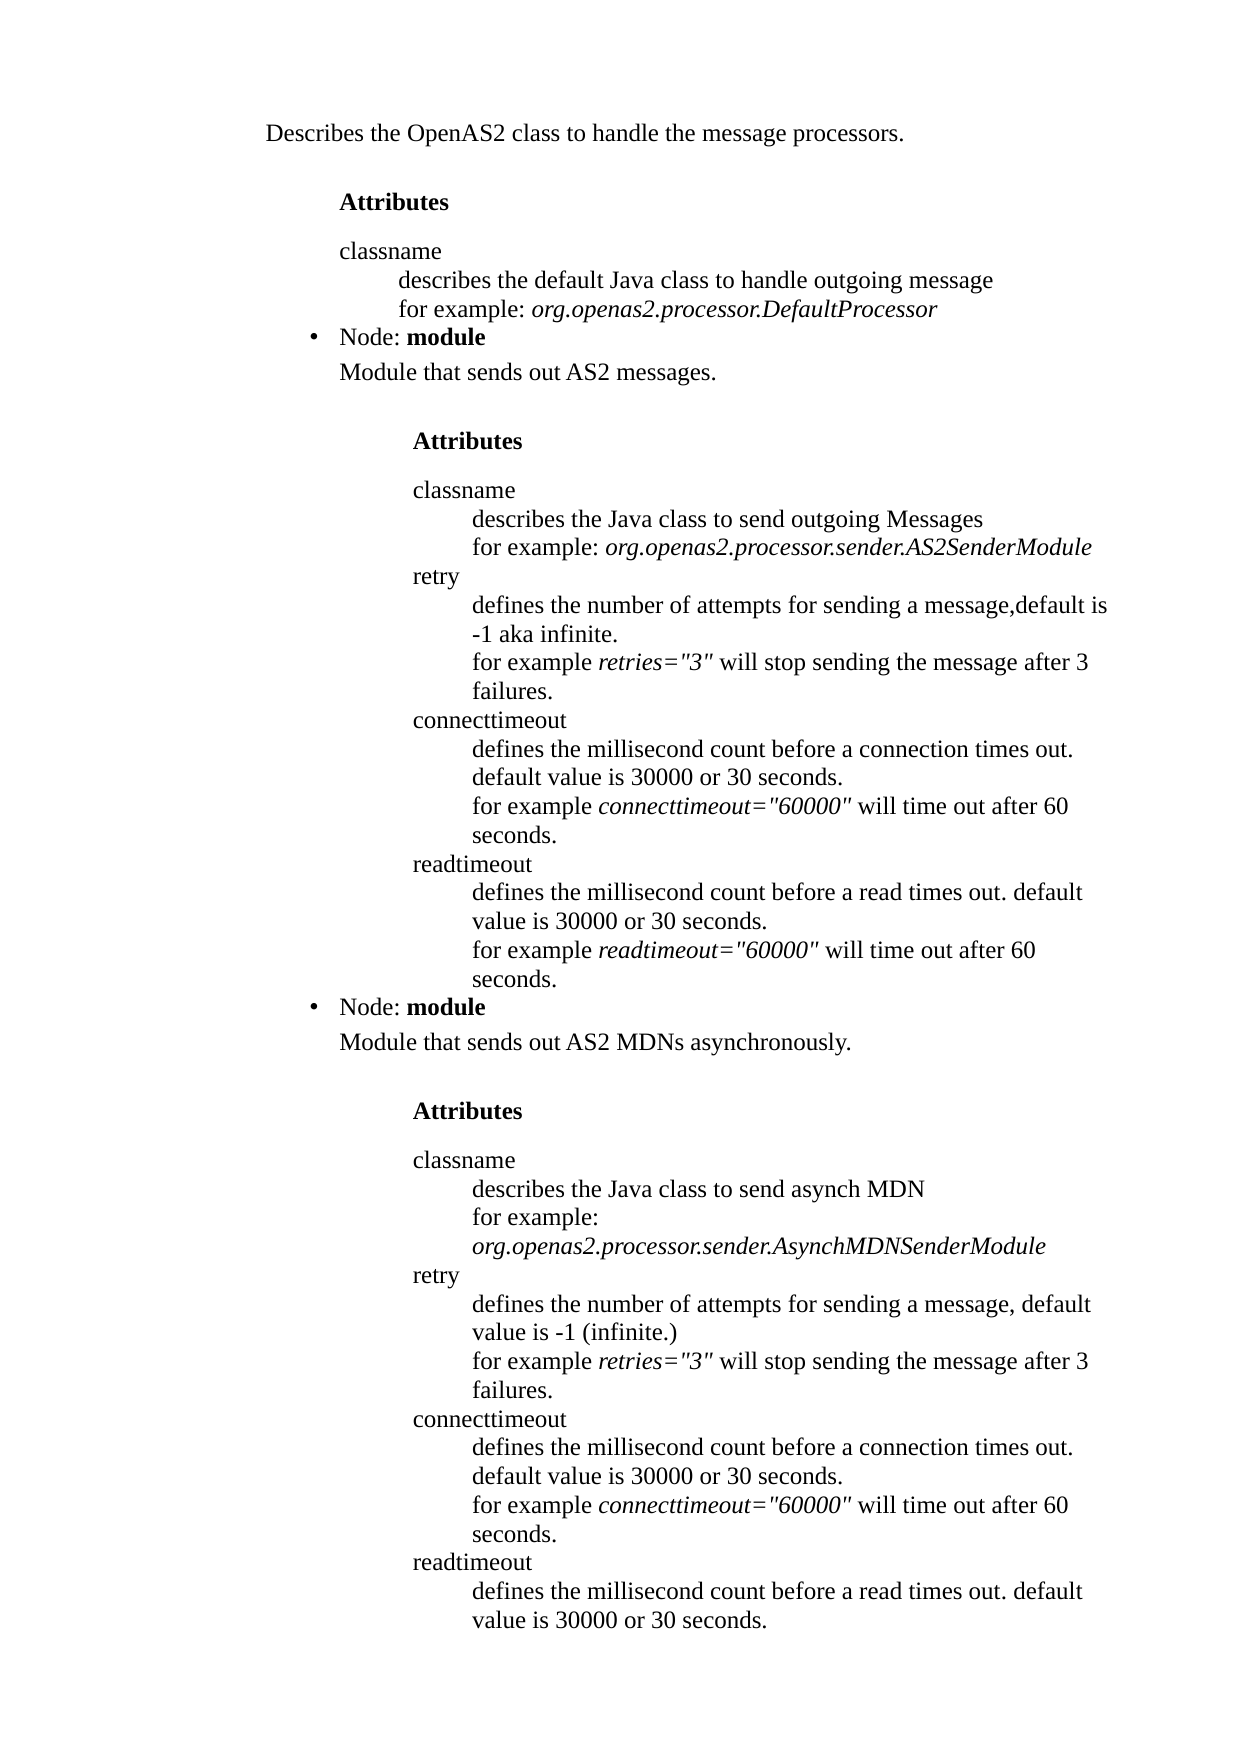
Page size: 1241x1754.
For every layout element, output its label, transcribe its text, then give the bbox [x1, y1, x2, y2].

list describes the default Java class to handle outgoing message for example: org.openas2.processor.DefaultProcessor [369, 265, 1122, 322]
list defines the millisecond count before a connection times out. default value is 30000 or 30 seconds. for example connecttimeout="60000" will time out after 60 seconds. [442, 1432, 1122, 1547]
list Attributes [383, 1061, 1122, 1124]
list Attributes [309, 153, 1122, 216]
list defines the number of attempts for sending a message,default is -1 aka infinite. for example retries="3" will stop sending the message after 3 failures. [442, 590, 1122, 705]
subtitle classname [383, 1145, 1122, 1174]
list defines the millisecond count before a read times out. default value is 30000 or 30 seconds. [442, 1576, 1122, 1634]
list Attributes [383, 391, 1122, 454]
list defines the millisecond count before a connection times out. default value is 30000 or 30 seconds. for example connecttimeout="60000" will time out after 60 seconds. [442, 734, 1122, 849]
subtitle classname [309, 236, 1122, 265]
subtitle connecttimeout [383, 1404, 1122, 1432]
list Describes the OpenAS2 class to handle the message processors. [236, 118, 1122, 147]
subtitle connecttimeout [383, 705, 1122, 734]
list defines the millisecond count before a read times out. default value is 30000 or 30 seconds. for example readtimeout="60000" will time out after 60 seconds. [442, 877, 1122, 992]
list defines the number of attempts for sending a message, default value is -1 (infinite.) for example retries="3" will stop sending the message after 3 failures. [442, 1289, 1122, 1404]
subtitle readtimeout [383, 1547, 1122, 1576]
subtitle retry [383, 1260, 1122, 1289]
list describes the Java class to send outgoing Messages for example: org.openas2.processor.sender.AS2SenderModule [442, 504, 1122, 561]
list Node: module Module that sends out AS2 messages. [309, 322, 1122, 386]
list describes the Java class to send asynch MDN for example: org.openas2.processor.sender.AsynchMDNSenderModule [442, 1174, 1122, 1260]
subtitle classname [383, 475, 1122, 504]
subtitle readtimeout [383, 849, 1122, 877]
list Node: module Module that sends out AS2 MDNs asynchronously. [309, 992, 1122, 1056]
subtitle retry [383, 561, 1122, 590]
